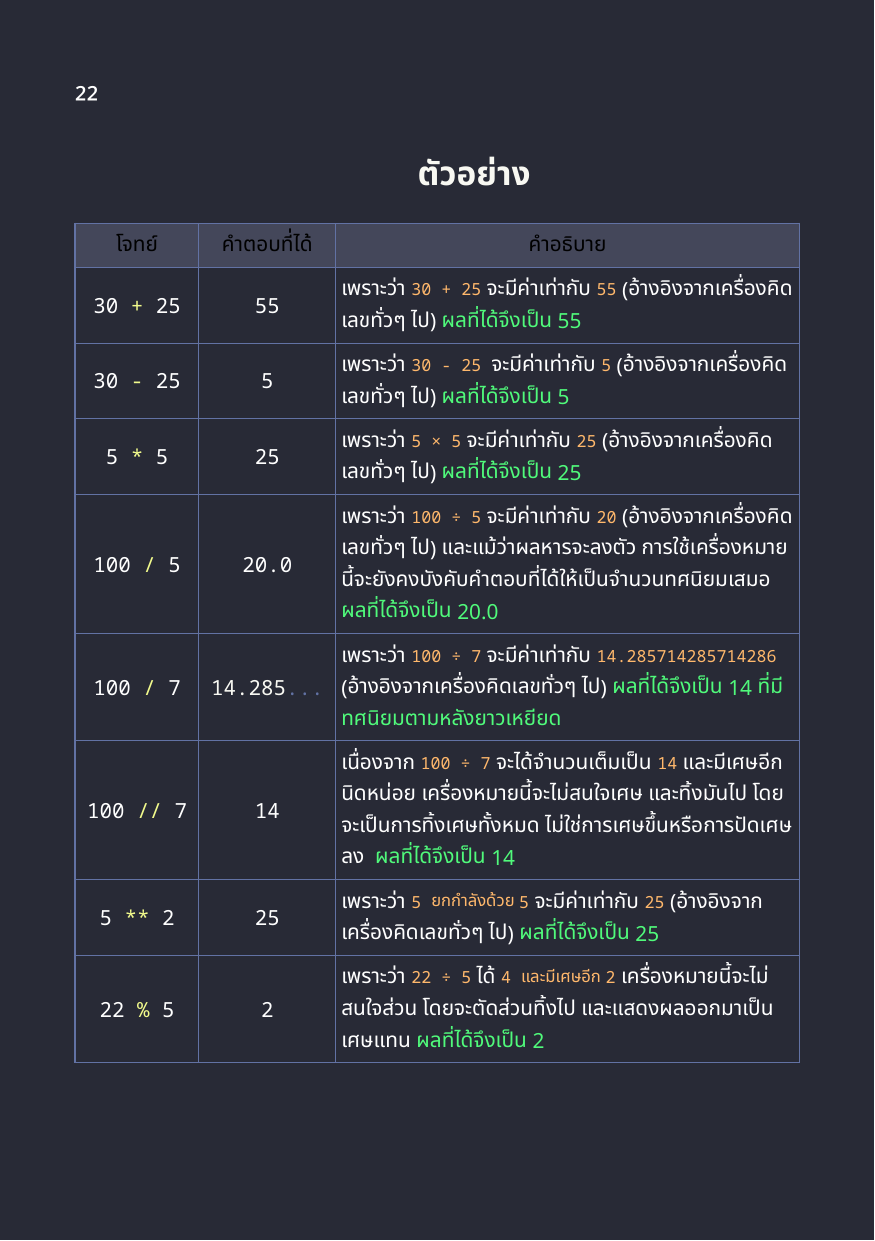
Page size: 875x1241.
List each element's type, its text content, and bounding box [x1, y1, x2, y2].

table_cell 30 - 25 [76, 344, 198, 418]
table_cell เพราะว่า 100 ÷ 5 จะมีค่าเท่ากับ 20 (อ้างอิงจากเครื่องคิดเลขทั่วๆ ไป) และแม้ว่าผลหารจะลงตัว การใช้เครื่องหมายนี้จะยังคงบังคับคำตอบที่ได้ให้เป็นจำนวนทศนิยมเสมอ ผลที่ได้จึงเป็น 20.0 [336, 495, 799, 633]
table_cell 14.285... [199, 634, 335, 740]
table_header คำอธิบาย [336, 224, 799, 267]
table_cell 30 + 25 [76, 268, 198, 342]
table_cell 22 % 5 [76, 956, 198, 1062]
table_cell 20.0 [199, 495, 335, 633]
table_cell 100 / 7 [76, 634, 198, 740]
text ตัวอย่าง [75, 150, 799, 201]
table_cell 100 / 5 [76, 495, 198, 633]
table_cell 14 [199, 741, 335, 879]
table_cell 25 [199, 419, 335, 494]
table_cell 5 [199, 344, 335, 418]
table_header โจทย์ [76, 224, 198, 267]
table_cell 2 [199, 956, 335, 1062]
table_cell 100 // 7 [76, 741, 198, 879]
table_cell เพราะว่า 5 ยกกำลังด้วย 5 จะมีค่าเท่ากับ 25 (อ้างอิงจากเครื่องคิดเลขทั่วๆ ไป) ผลที่ได้จึงเป็น 25 [336, 880, 799, 955]
table_cell เนื่องจาก 100 ÷ 7 จะได้จำนวนเต็มเป็น 14 และมีเศษอีกนิดหน่อย เครื่องหมายนี้จะไม่สนใจเศษ และทิ้งมันไป โดยจะเป็นการทิ้งเศษทั้งหมด ไม่ใช่การเศษขึ้นหรือการปัดเศษลง ผลที่ได้จึงเป็น 14 [336, 741, 799, 879]
table_cell เพราะว่า 30 + 25 จะมีค่าเท่ากับ 55 (อ้างอิงจากเครื่องคิดเลขทั่วๆ ไป) ผลที่ได้จึงเป็น 55 [336, 268, 799, 342]
table_cell เพราะว่า 5 × 5 จะมีค่าเท่ากับ 25 (อ้างอิงจากเครื่องคิดเลขทั่วๆ ไป) ผลที่ได้จึงเป็น 25 [336, 419, 799, 494]
table_cell 25 [199, 880, 335, 955]
table_cell เพราะว่า 22 ÷ 5 ได้ 4 และมีเศษอีก 2 เครื่องหมายนี้จะไม่สนใจส่วน โดยจะตัดส่วนทิ้งไป และแสดงผลออกมาเป็นเศษแทน ผลที่ได้จึงเป็น 2 [336, 956, 799, 1062]
table_cell 55 [199, 268, 335, 342]
table_cell 5 * 5 [76, 419, 198, 494]
table_cell เพราะว่า 30 - 25 จะมีค่าเท่ากับ 5 (อ้างอิงจากเครื่องคิดเลขทั่วๆ ไป) ผลที่ได้จึงเป็น 5 [336, 344, 799, 418]
table_cell เพราะว่า 100 ÷ 7 จะมีค่าเท่ากับ 14.285714285714286 (อ้างอิงจากเครื่องคิดเลขทั่วๆ ไป) ผลที่ได้จึงเป็น 14 ที่มีทศนิยมตามหลังยาวเหยียด [336, 634, 799, 740]
table_header คำตอบที่ได้ [199, 224, 335, 267]
table_cell 5 ** 2 [76, 880, 198, 955]
